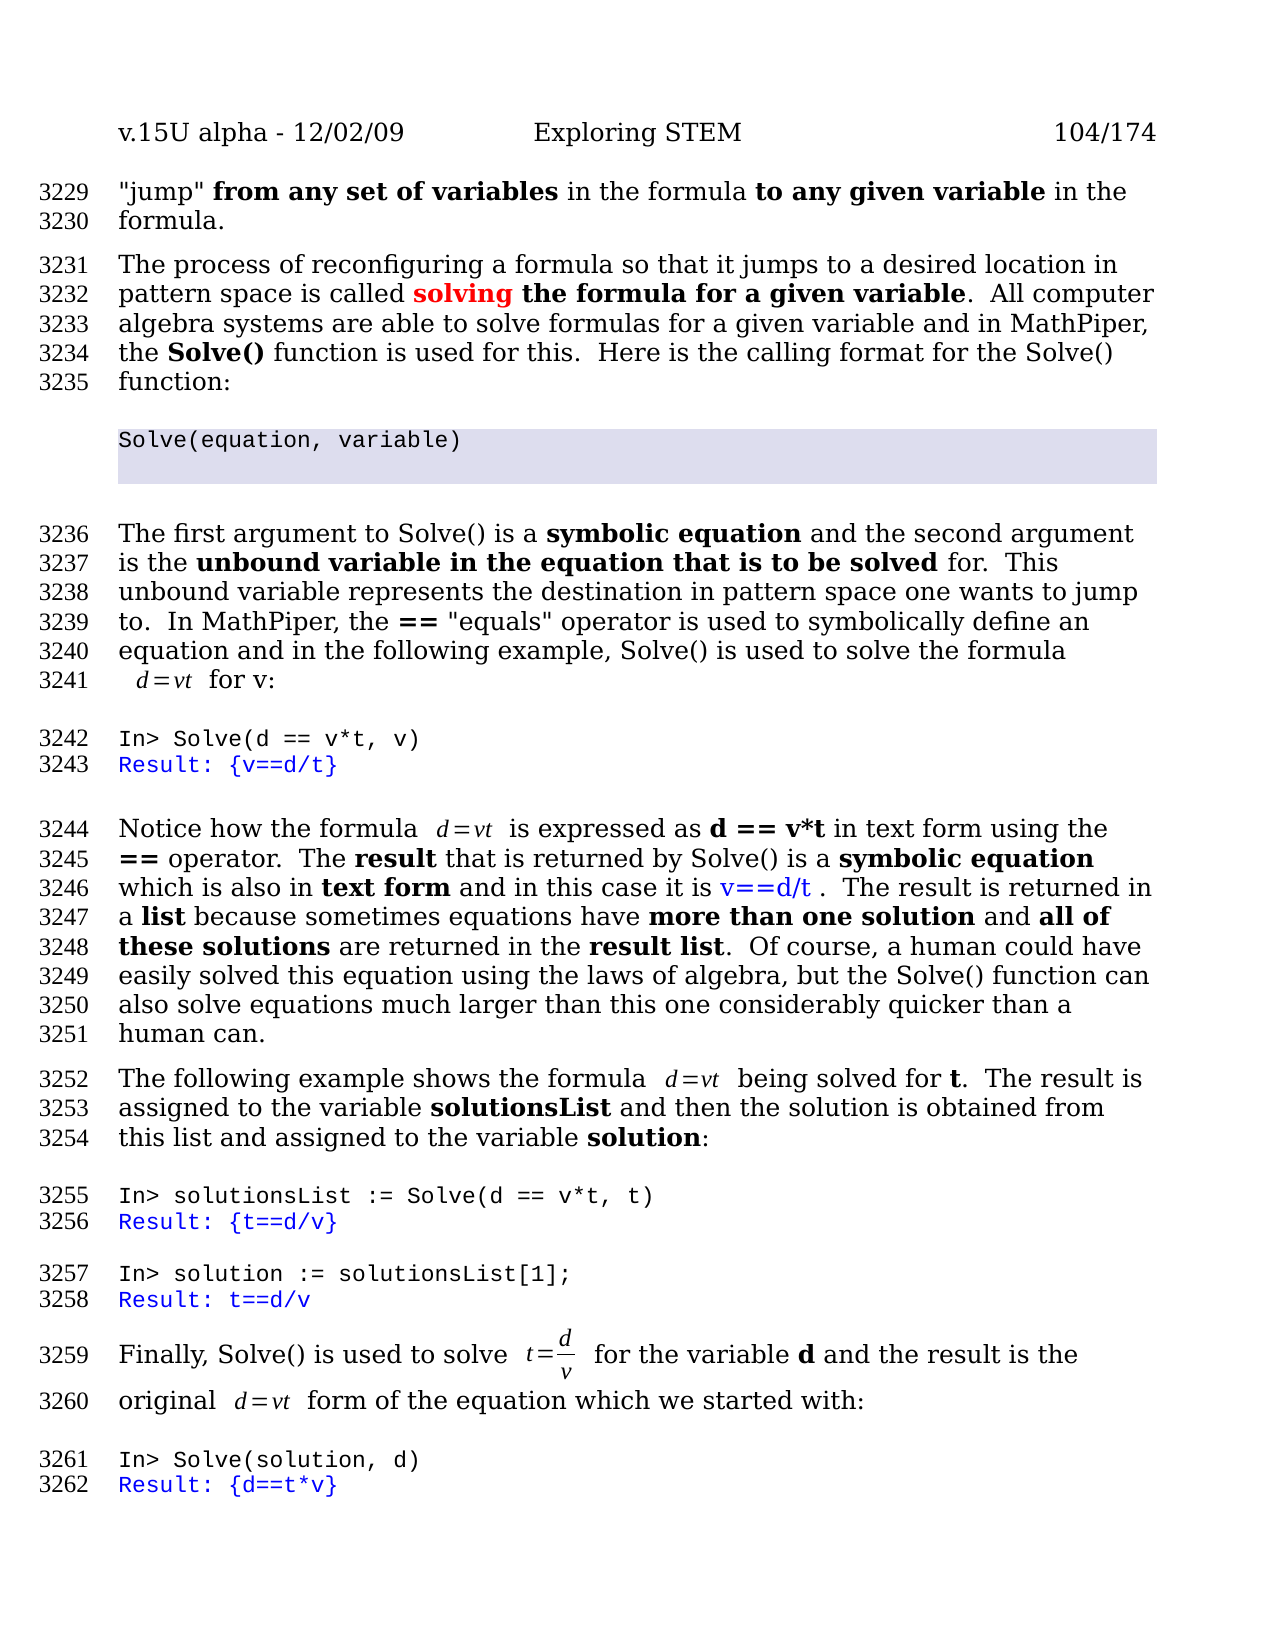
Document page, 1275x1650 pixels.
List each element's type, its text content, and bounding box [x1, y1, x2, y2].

text Finally, Solve() is used to solvefor the variable d and the result is the originalform of the equation which we started with: [118, 1323, 1157, 1416]
text Result: t==d/v [118, 1288, 1157, 1314]
table_header Solve(equation, variable) [118, 429, 1157, 484]
text Result: {v==d/t} [118, 753, 1157, 779]
text In> solutionsList := Solve(d == v*t, t) [118, 1184, 1157, 1210]
text Result: {t==d/v} [118, 1210, 1157, 1236]
text The following example shows the formulabeing solved for t. The result is assigned to the variable solutionsList and then the solution is obtained from this list and assigned to the variable solution: [118, 1064, 1157, 1152]
text In> Solve(solution, d) [118, 1448, 1157, 1474]
text The process of reconfiguring a formula so that it jumps to a desired location in pattern space is called solving the formula for a given variable. All computer algebra systems are able to solve formulas for a given variable and in MathPiper, the Solve() function is used for this. Here is the calling format for the Solve() function: [118, 250, 1157, 397]
text In> solution := solutionsList[1]; [118, 1262, 1157, 1288]
text In> Solve(d == v*t, v) [118, 727, 1157, 753]
text "jump" from any set of variables in the formula to any given variable in the formula. [118, 177, 1157, 235]
text The first argument to Solve() is a symbolic equation and the second argument is the unbound variable in the equation that is to be solved for. This unbound variable represents the destination in pattern space one wants to jump to. In MathPiper, the == "equals" operator is used to symbolically define an equation and in the following example, Solve() is used to solve the formulafor v: [118, 519, 1157, 695]
text Notice how the formulais expressed as d == v*t in text form using the == operator. The result that is returned by Solve() is a symbolic equation which is also in text form and in this case it is v==d/t . The result is returned in a list because sometimes equations have more than one solution and all of these solutions are returned in the result list. Of course, a human could have easily solved this equation using the laws of algebra, but the Solve() function can also solve equations much larger than this one considerably quicker than a human can. [118, 814, 1157, 1049]
text Result: {d==t*v} [118, 1474, 1157, 1500]
